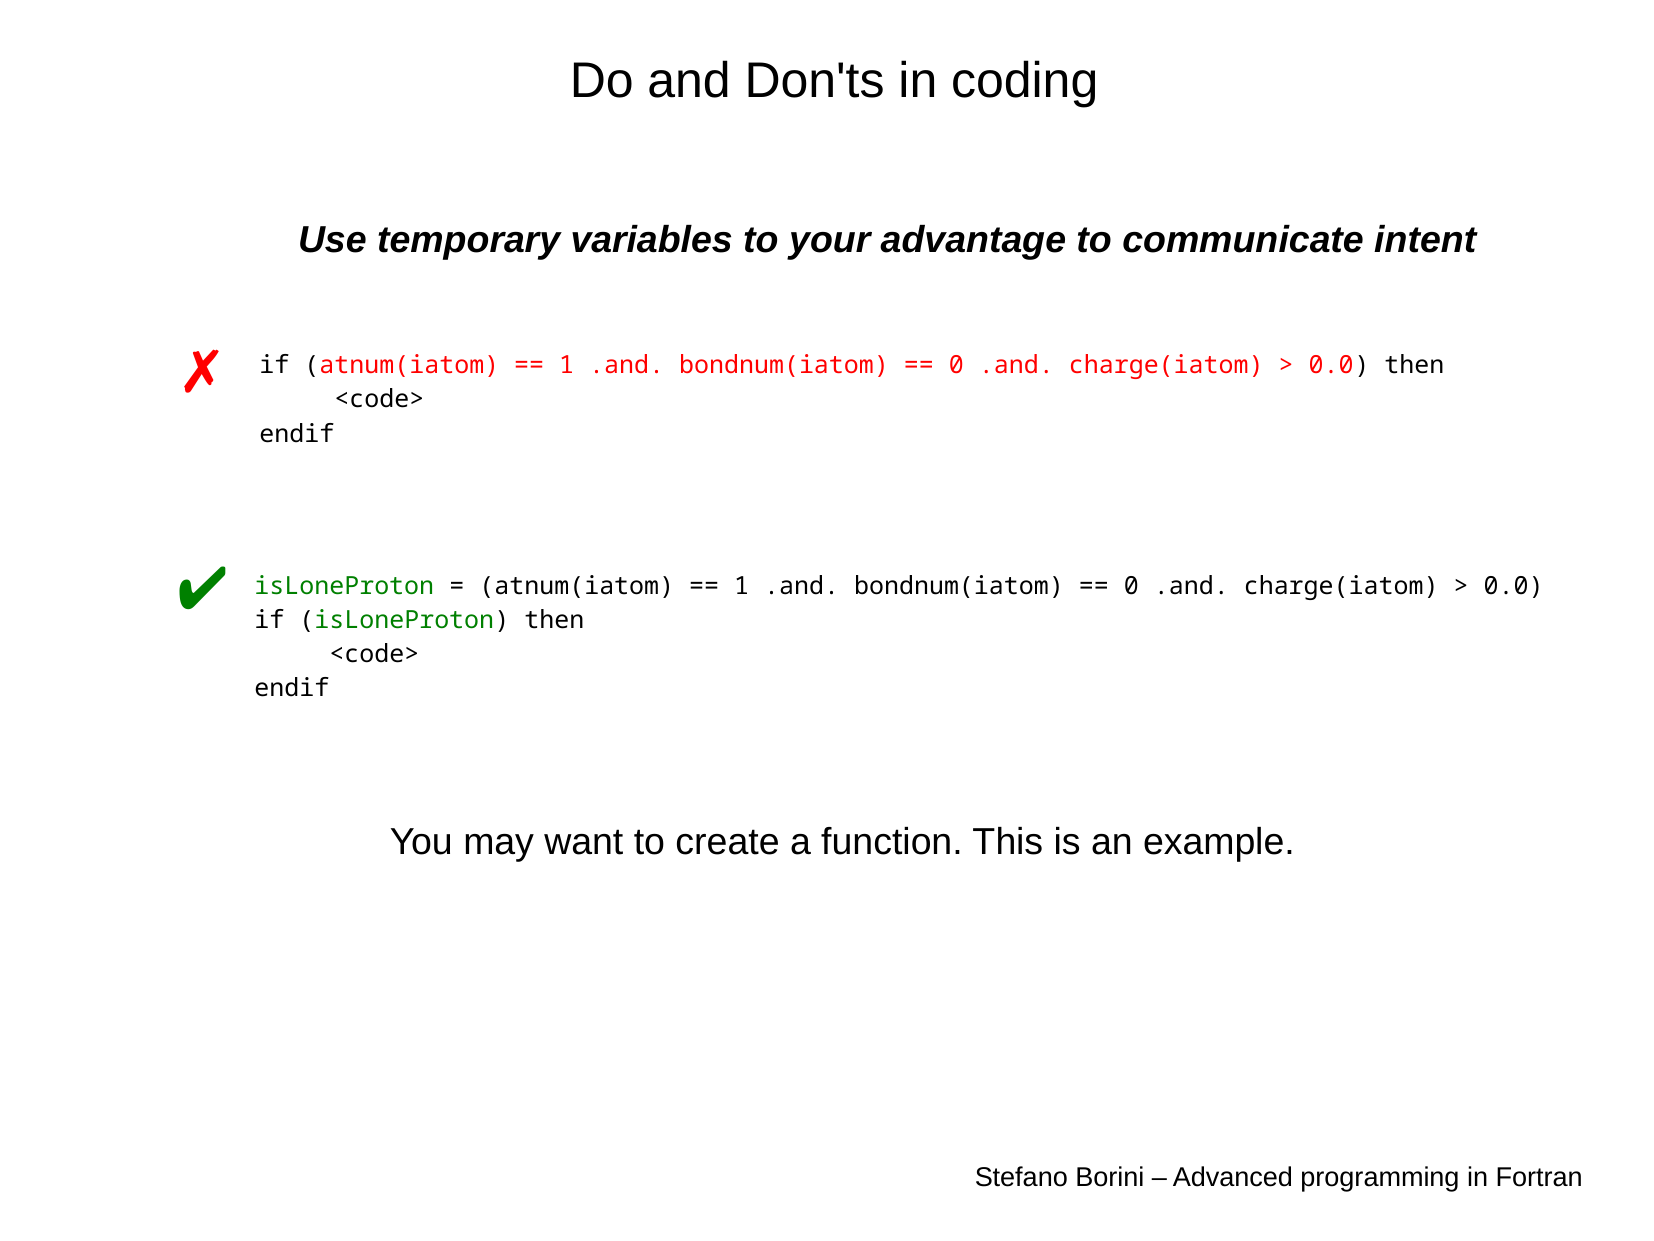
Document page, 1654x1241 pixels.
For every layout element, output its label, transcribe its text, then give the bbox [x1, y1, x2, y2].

text_box isLoneProton = (atnum(iatom) == 1 .and. bondnum(iatom) == 0 .and. charge(iatom) > 0.0) if (isLoneProton) then <code> endif [239, 560, 1604, 729]
text_box Stefano Borini – Advanced programming in Fortran [960, 1154, 1598, 1201]
text_box if (atnum(iatom) == 1 .and. bondnum(iatom) == 0 .and. charge(iatom) > 0.0) then <code> endif [244, 339, 1460, 449]
text_box [163, 561, 254, 634]
text_box Do and Don'ts in coding [555, 44, 1231, 116]
text_box [170, 342, 258, 400]
text_box Use temporary variables to your advantage to communicate intent [283, 210, 1493, 268]
text_box You may want to create a function. This is an example. [375, 813, 1312, 871]
